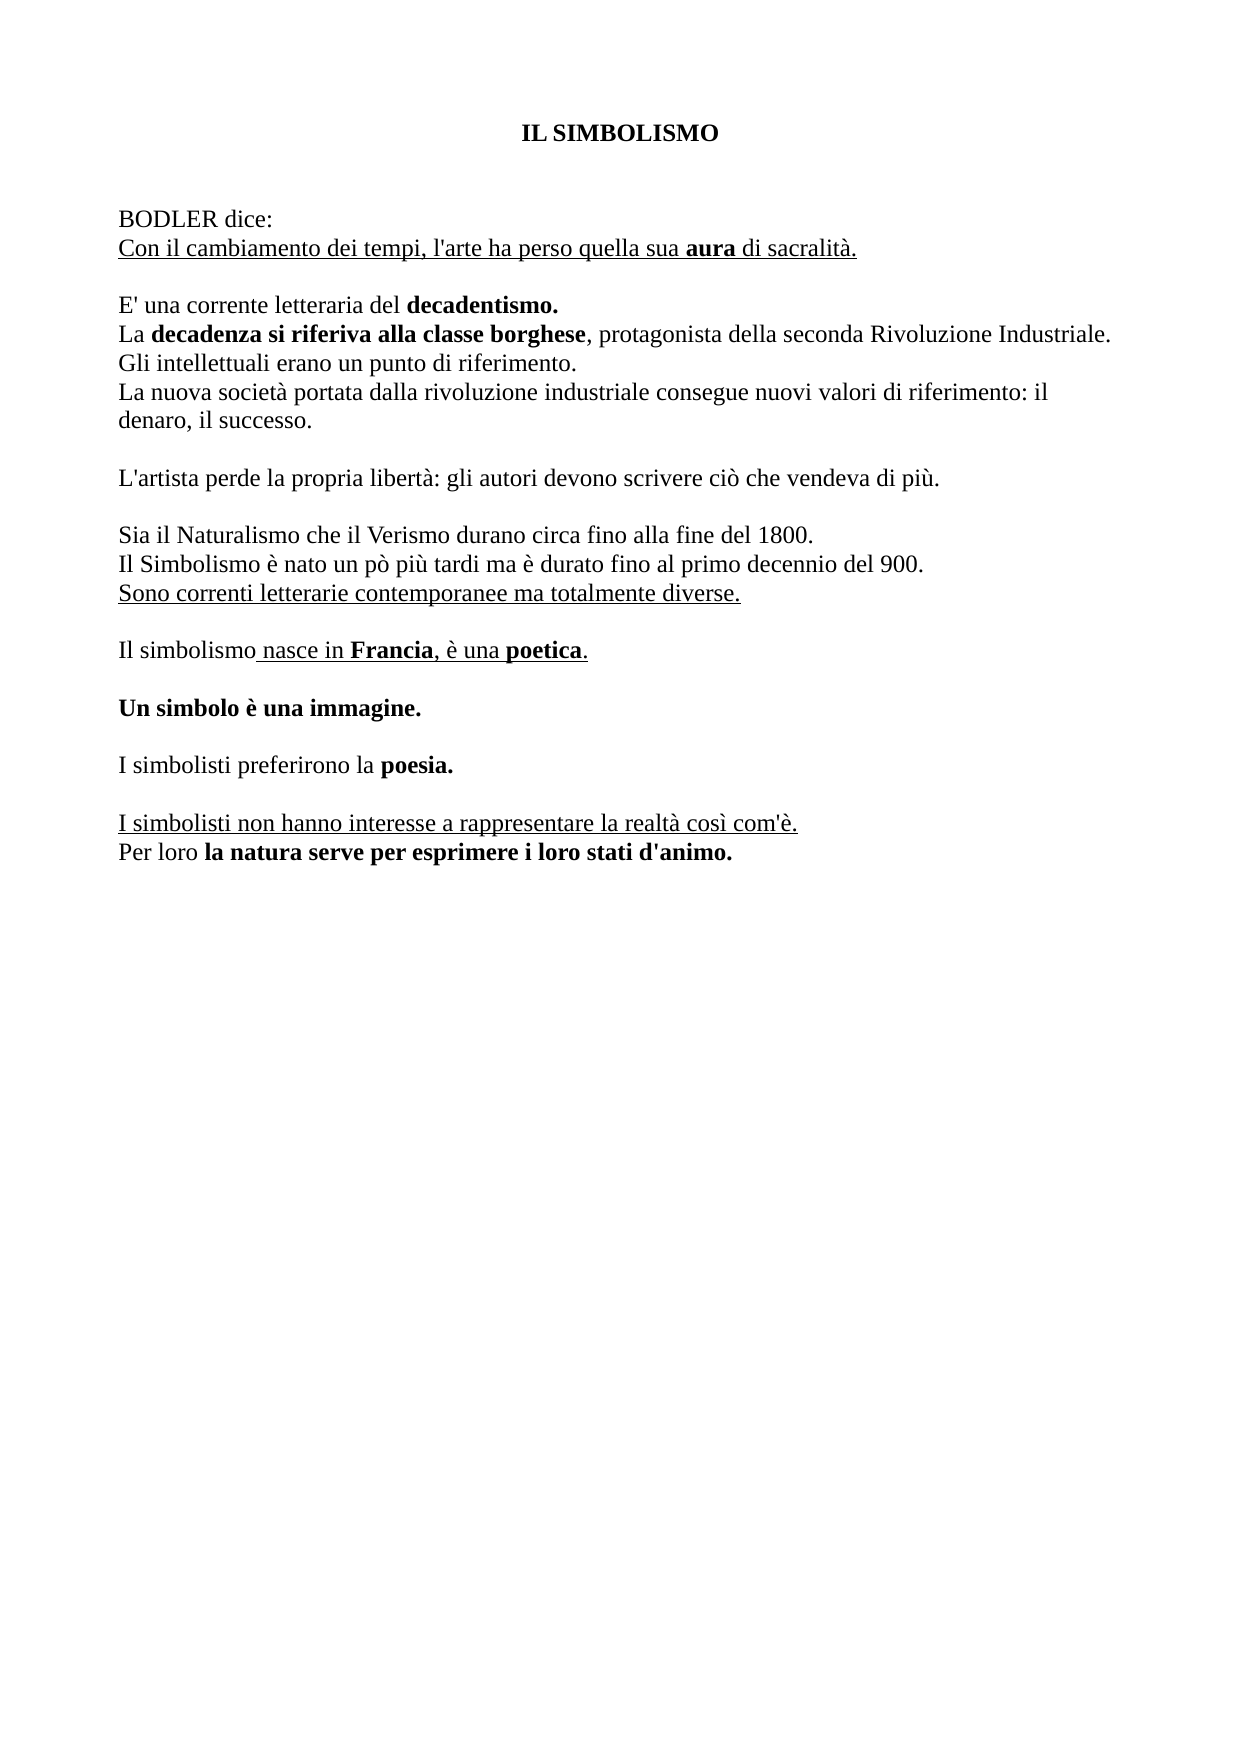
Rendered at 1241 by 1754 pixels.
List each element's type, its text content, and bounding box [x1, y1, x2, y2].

text BODLER dice: [118, 204, 1122, 233]
text Il simbolismo nasce in Francia, è una poetica. [118, 636, 1122, 664]
text Sia il Naturalismo che il Verismo durano circa fino alla fine del 1800. [118, 521, 1122, 549]
text IL SIMBOLISMO [118, 118, 1122, 147]
text Un simbolo è una immagine. [118, 693, 1122, 722]
text La nuova società portata dalla rivoluzione industriale consegue nuovi valori di riferimento: il denaro, il successo. [118, 377, 1122, 434]
text E' una corrente letteraria del decadentismo. [118, 291, 1122, 319]
text Sono correnti letterarie contemporanee ma totalmente diverse. [118, 578, 1122, 607]
text Il Simbolismo è nato un pò più tardi ma è durato fino al primo decennio del 900. [118, 549, 1122, 578]
text I simbolisti non hanno interesse a rappresentare la realtà così com'è. [118, 808, 1122, 837]
text L'artista perde la propria libertà: gli autori devono scrivere ciò che vendeva di più. [118, 463, 1122, 492]
text Gli intellettuali erano un punto di riferimento. [118, 348, 1122, 377]
text Con il cambiamento dei tempi, l'arte ha perso quella sua aura di sacralità. [118, 233, 1122, 262]
text La decadenza si riferiva alla classe borghese, protagonista della seconda Rivoluzione Industriale. [118, 319, 1122, 348]
text Per loro la natura serve per esprimere i loro stati d'animo. [118, 837, 1122, 866]
text I simbolisti preferirono la poesia. [118, 751, 1122, 779]
